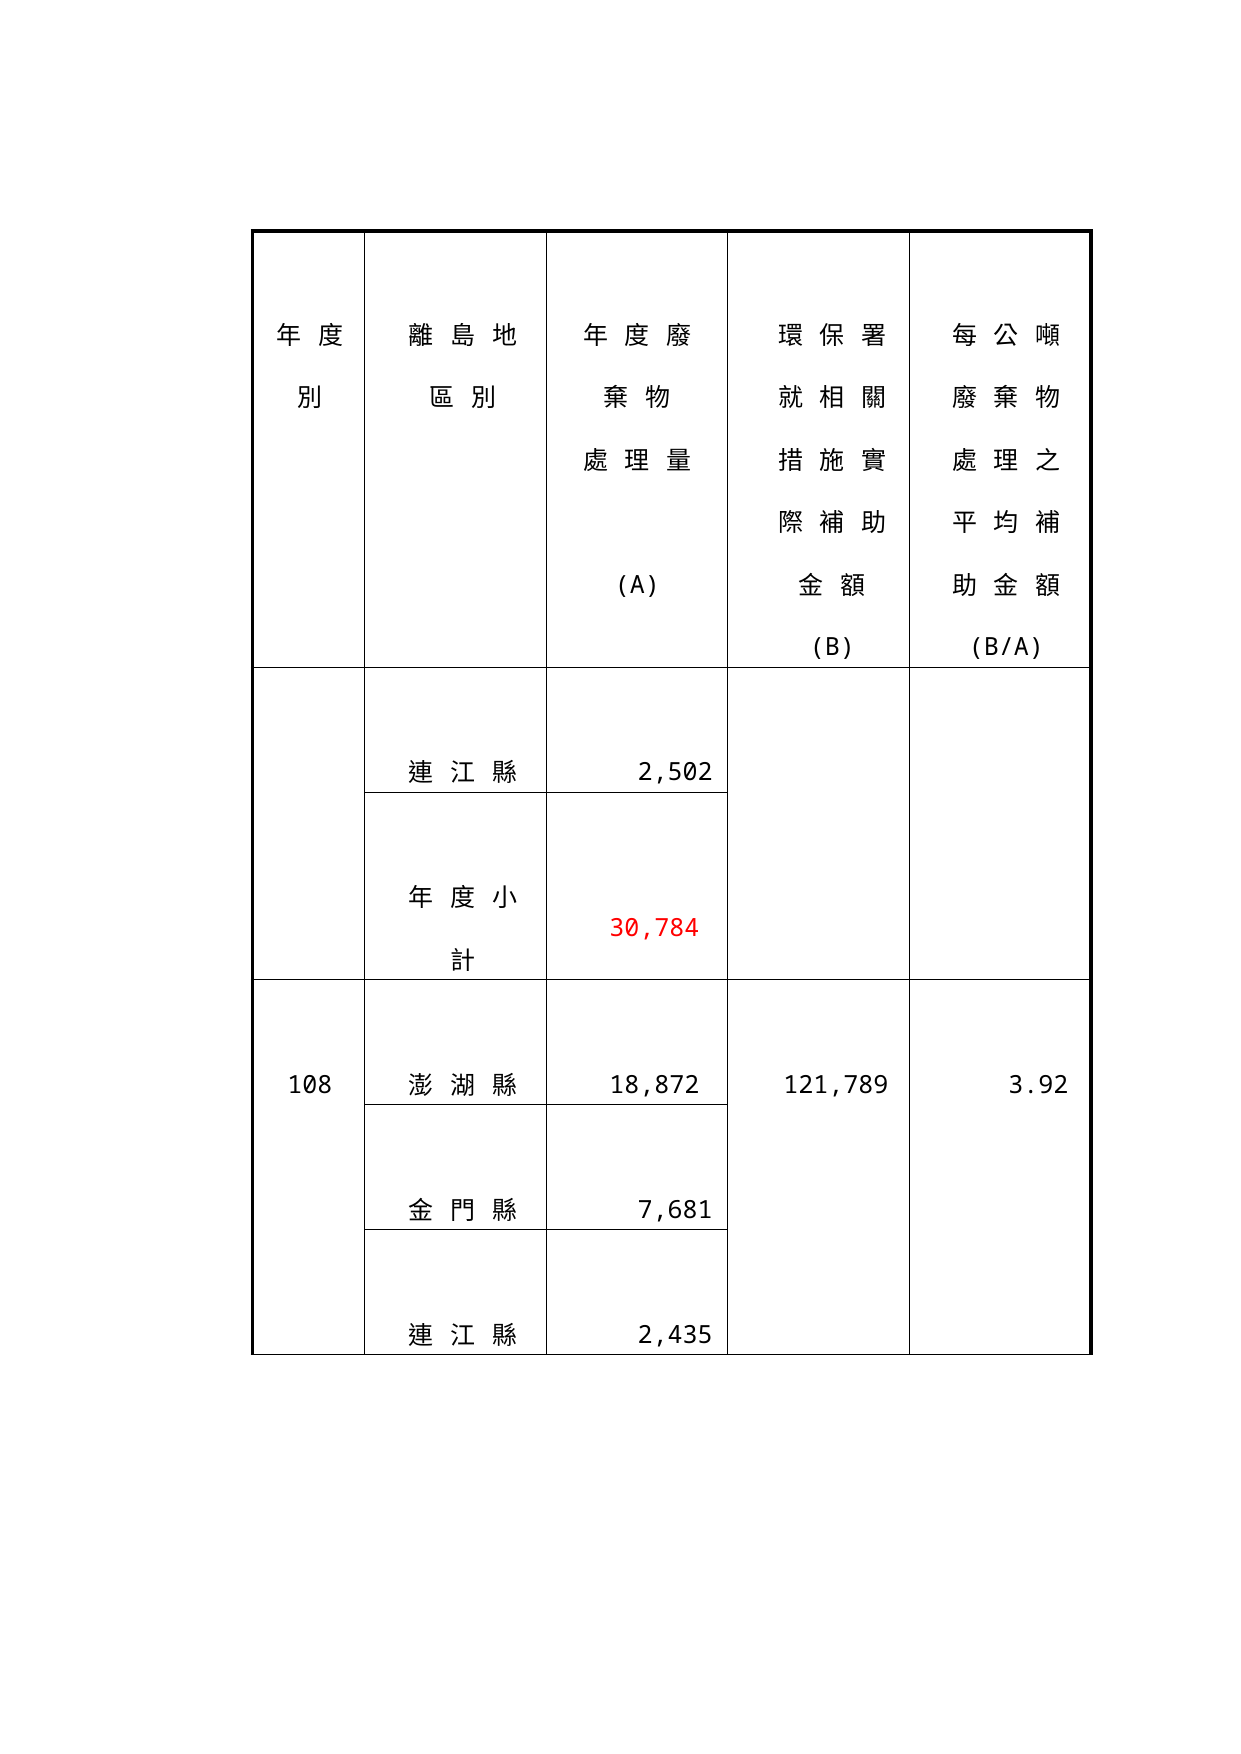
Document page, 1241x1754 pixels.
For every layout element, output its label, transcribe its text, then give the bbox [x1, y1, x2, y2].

table_cell 30,784 [547, 793, 727, 979]
table_cell 3.92 [910, 980, 1089, 1354]
table_cell 年度小計 [365, 793, 546, 979]
table_header 離島地區別 [365, 233, 546, 667]
table_header 年度別 [254, 233, 364, 667]
table_header 環保署就相關措施實際補助金額 (B) [728, 233, 909, 667]
table_cell 2,435 [547, 1230, 727, 1354]
table_cell [254, 668, 364, 979]
table_header 年度廢棄物 處理量 (A) [547, 233, 727, 667]
table_cell 金門縣 [365, 1105, 546, 1229]
table_cell 121,789 [728, 980, 909, 1354]
table_cell 澎湖縣 [365, 980, 546, 1104]
table_cell 7,681 [547, 1105, 727, 1229]
table_cell [910, 668, 1089, 979]
table_cell [728, 668, 909, 979]
table_cell 連江縣 [365, 668, 546, 792]
table_header 每公噸廢棄物處理之平均補助金額 (B/A) [910, 233, 1089, 667]
table_cell 108 [254, 980, 364, 1354]
table_cell 2,502 [547, 668, 727, 792]
table_cell 連江縣 [365, 1230, 546, 1354]
table_cell 18,872 [547, 980, 727, 1104]
